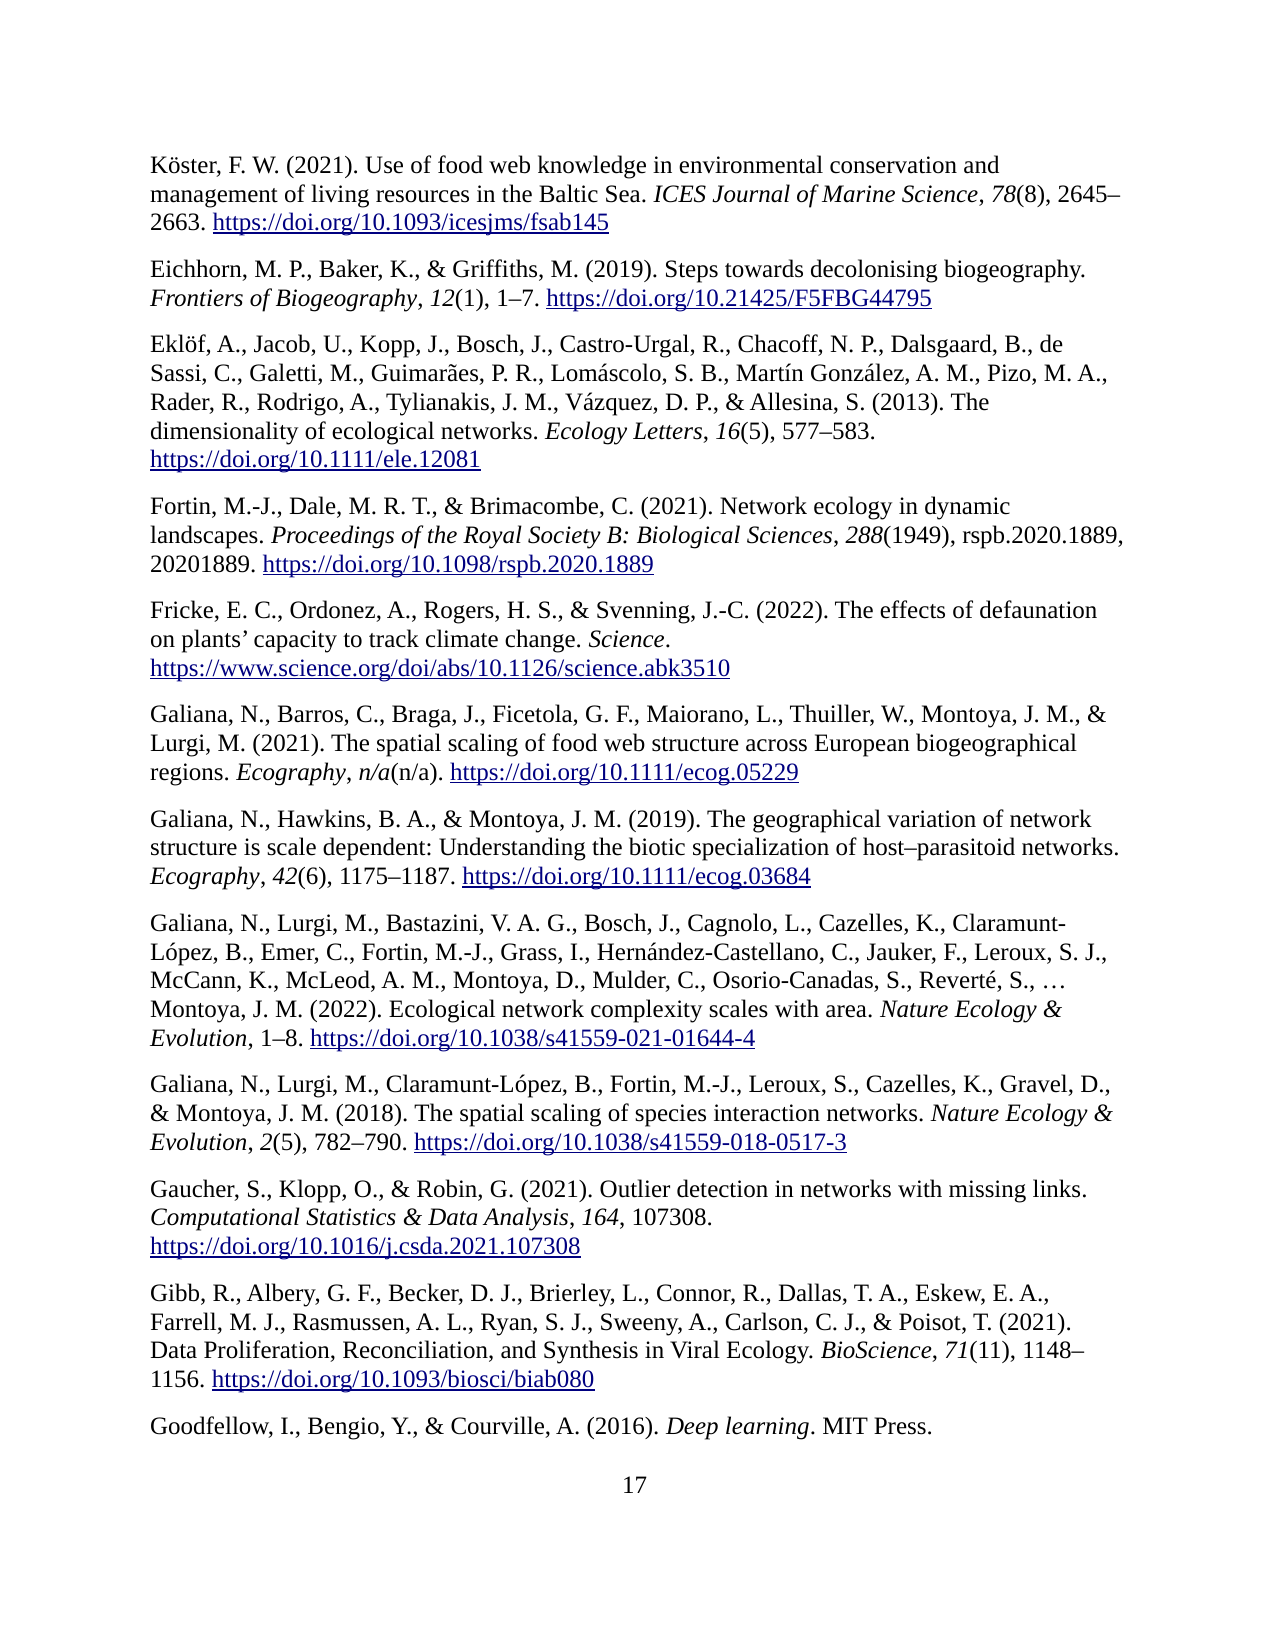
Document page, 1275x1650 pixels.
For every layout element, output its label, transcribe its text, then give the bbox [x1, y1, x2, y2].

text Galiana, N., Hawkins, B. A., & Montoya, J. M. (2019). The geographical variation of network structure is scale dependent: Understanding the biotic specialization of host–parasitoid networks. Ecography, 42(6), 1175–1187. https://doi.org/10.1111/ecog.03684 [150, 804, 1125, 890]
text Fortin, M.-J., Dale, M. R. T., & Brimacombe, C. (2021). Network ecology in dynamic landscapes. Proceedings of the Royal Society B: Biological Sciences, 288(1949), rspb.2020.1889, 20201889. https://doi.org/10.1098/rspb.2020.1889 [150, 491, 1125, 577]
text Goodfellow, I., Bengio, Y., & Courville, A. (2016). Deep learning. MIT Press. [150, 1411, 1125, 1439]
text Köster, F. W. (2021). Use of food web knowledge in environmental conservation and management of living resources in the Baltic Sea. ICES Journal of Marine Science, 78(8), 2645–2663. https://doi.org/10.1093/icesjms/fsab145 [150, 150, 1125, 236]
text Eichhorn, M. P., Baker, K., & Griffiths, M. (2019). Steps towards decolonising biogeography. Frontiers of Biogeography, 12(1), 1–7. https://doi.org/10.21425/F5FBG44795 [150, 254, 1125, 312]
text Galiana, N., Barros, C., Braga, J., Ficetola, G. F., Maiorano, L., Thuiller, W., Montoya, J. M., & Lurgi, M. (2021). The spatial scaling of food web structure across European biogeographical regions. Ecography, n/a(n/a). https://doi.org/10.1111/ecog.05229 [150, 699, 1125, 786]
text Gibb, R., Albery, G. F., Becker, D. J., Brierley, L., Connor, R., Dallas, T. A., Eskew, E. A., Farrell, M. J., Rasmussen, A. L., Ryan, S. J., Sweeny, A., Carlson, C. J., & Poisot, T. (2021). Data Proliferation, Reconciliation, and Synthesis in Viral Ecology. BioScience, 71(11), 1148–1156. https://doi.org/10.1093/biosci/biab080 [150, 1278, 1125, 1393]
text Galiana, N., Lurgi, M., Bastazini, V. A. G., Bosch, J., Cagnolo, L., Cazelles, K., Claramunt-López, B., Emer, C., Fortin, M.-J., Grass, I., Hernández-Castellano, C., Jauker, F., Leroux, S. J., McCann, K., McLeod, A. M., Montoya, D., Mulder, C., Osorio-Canadas, S., Reverté, S., … Montoya, J. M. (2022). Ecological network complexity scales with area. Nature Ecology & Evolution, 1–8. https://doi.org/10.1038/s41559-021-01644-4 [150, 908, 1125, 1052]
text Eklöf, A., Jacob, U., Kopp, J., Bosch, J., Castro-Urgal, R., Chacoff, N. P., Dalsgaard, B., de Sassi, C., Galetti, M., Guimarães, P. R., Lomáscolo, S. B., Martín González, A. M., Pizo, M. A., Rader, R., Rodrigo, A., Tylianakis, J. M., Vázquez, D. P., & Allesina, S. (2013). The dimensionality of ecological networks. Ecology Letters, 16(5), 577–583. https://doi.org/10.1111/ele.12081 [150, 329, 1125, 473]
text Galiana, N., Lurgi, M., Claramunt-López, B., Fortin, M.-J., Leroux, S., Cazelles, K., Gravel, D., & Montoya, J. M. (2018). The spatial scaling of species interaction networks. Nature Ecology & Evolution, 2(5), 782–790. https://doi.org/10.1038/s41559-018-0517-3 [150, 1069, 1125, 1156]
text Fricke, E. C., Ordonez, A., Rogers, H. S., & Svenning, J.-C. (2022). The effects of defaunation on plants’ capacity to track climate change. Science. https://www.science.org/doi/abs/10.1126/science.abk3510 [150, 595, 1125, 682]
text Gaucher, S., Klopp, O., & Robin, G. (2021). Outlier detection in networks with missing links. Computational Statistics & Data Analysis, 164, 107308. https://doi.org/10.1016/j.csda.2021.107308 [150, 1174, 1125, 1260]
